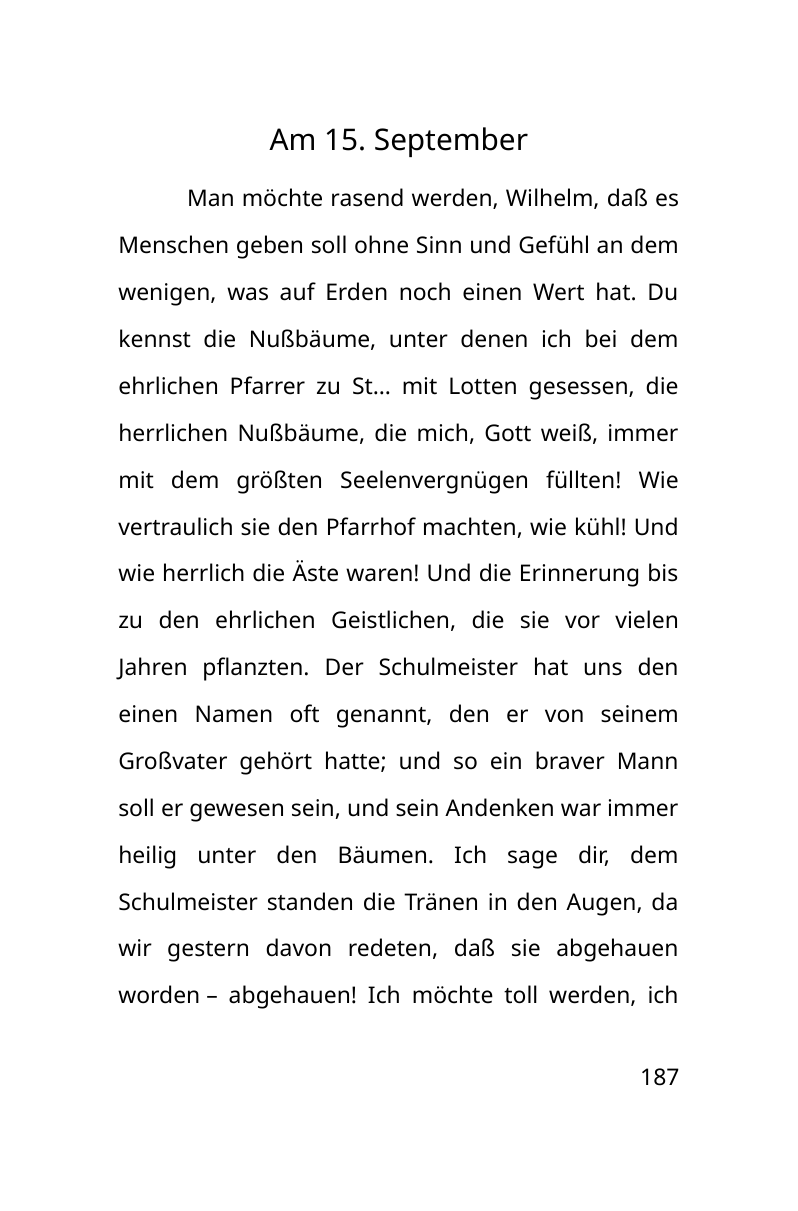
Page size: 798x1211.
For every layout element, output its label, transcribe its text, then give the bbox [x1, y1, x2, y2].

text Man möchte rasend werden, Wilhelm, daß es Menschen geben soll ohne Sinn und Gefühl an dem wenigen, was auf Erden noch einen Wert hat. Du kennst die Nußbäume, unter denen ich bei dem ehrlichen Pfarrer zu St… mit Lotten gesessen, die herrlichen Nußbäume, die mich, Gott weiß, immer mit dem größten Seelenvergnügen füllten! Wie vertraulich sie den Pfarrhof machten, wie kühl! Und wie herrlich die Äste waren! Und die Erinnerung bis zu den ehrlichen Geistlichen, die sie vor vielen Jahren pflanzten. Der Schulmeister hat uns den einen Namen oft genannt, den er von seinem Großvater gehört hatte; und so ein braver Mann soll er gewesen sein, und sein Andenken war immer heilig unter den Bäumen. Ich sage dir, dem Schulmeister standen die Tränen in den Augen, da wir gestern davon redeten, daß sie abgehauen worden – abgehauen! Ich möchte toll werden, ich [118, 182, 679, 1011]
subtitle Am 15. September [118, 118, 679, 159]
